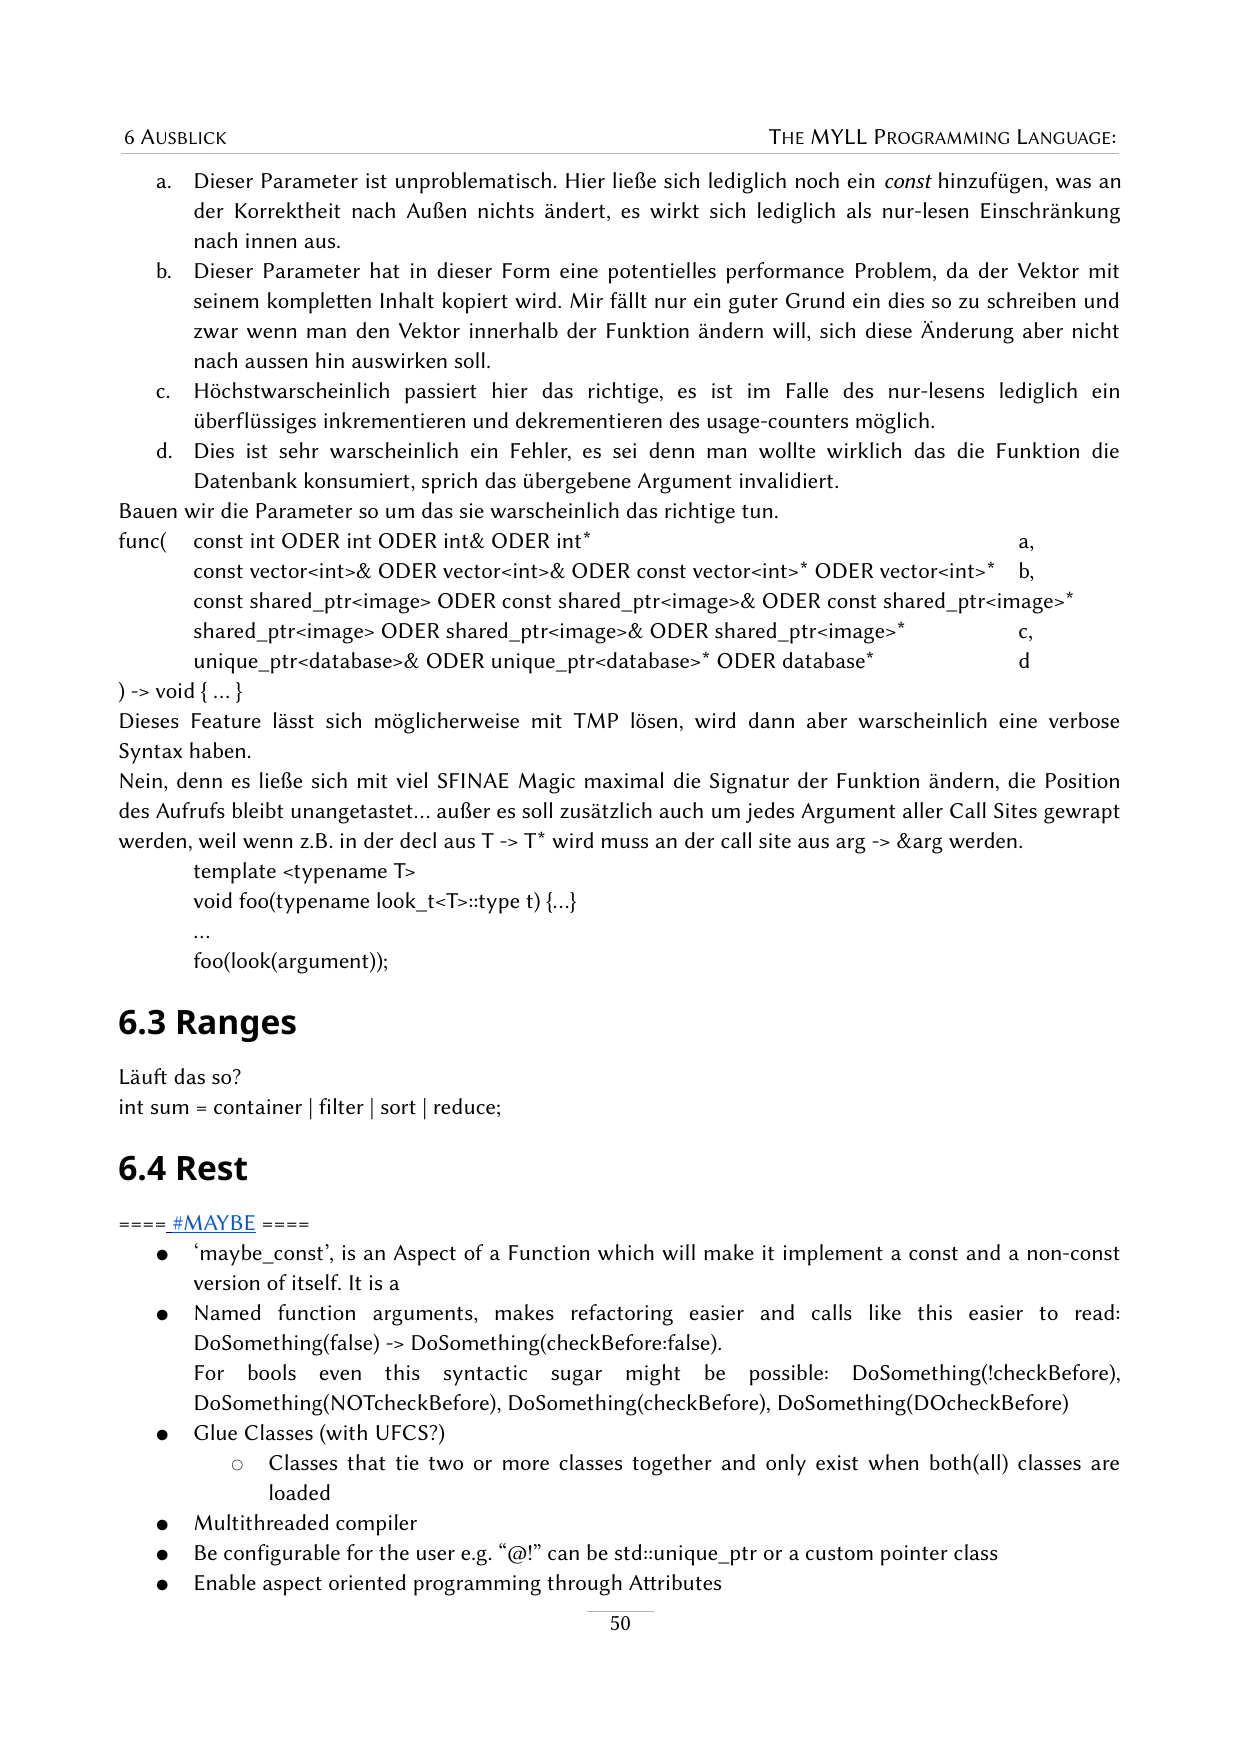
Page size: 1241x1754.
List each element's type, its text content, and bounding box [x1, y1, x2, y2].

list Multithreaded compiler [156, 1509, 1122, 1536]
text const shared_ptr<image> ODER const shared_ptr<image>& ODER const shared_ptr<image>* [118, 588, 1122, 614]
list Dieser Parameter hat in dieser Form eine potentielles performance Problem, da der Vektor mit seinem kompletten Inhalt kopiert wird. Mir fällt nur ein guter Grund ein dies so zu schreiben und zwar wenn man den Vektor innerhalb der Funktion ändern will, sich diese Änderung aber nicht nach aussen hin auswirken soll. [156, 258, 1122, 374]
list Be configurable for the user e.g. “@!” can be std::unique_ptr or a custom pointer class [156, 1539, 1122, 1566]
text func( const int ODER int ODER int& ODER int* a, [118, 528, 1122, 554]
text int sum = container | filter | sort | reduce; [118, 1094, 1122, 1120]
text const vector<int>& ODER vector<int>& ODER const vector<int>* ODER vector<int>* b, [118, 558, 1122, 584]
list Dieser Parameter ist unproblematisch. Hier ließe sich lediglich noch ein const hinzufügen, was an der Korrektheit nach Außen nichts ändert, es wirkt sich lediglich als nur-lesen Einschränkung nach innen aus. [156, 168, 1122, 254]
text void foo(typename look_t<T>::type t) {…} [193, 888, 1122, 914]
text template <typename T> [193, 858, 1122, 884]
list Enable aspect oriented programming through Attributes [156, 1569, 1122, 1596]
text ==== #MAYBE ==== [118, 1209, 1122, 1236]
list Glue Classes (with UFCS?) [156, 1419, 1122, 1446]
list Höchstwarscheinlich passiert hier das richtige, es ist im Falle des nur-lesens lediglich ein überflüssiges inkrementieren und dekrementieren des usage-counters möglich. [156, 378, 1122, 434]
list Bauen wir die Parameter so um das sie warscheinlich das richtige tun. [118, 498, 1122, 524]
text ) -> void { … } [118, 678, 1122, 704]
text foo(look(argument)); [193, 948, 1122, 974]
text unique_ptr<database>& ODER unique_ptr<database>* ODER database* d [118, 648, 1122, 674]
list ‘maybe_const’, is an Aspect of a Function which will make it implement a const and a non-const version of itself. It is a [156, 1239, 1122, 1296]
text ... [193, 918, 1122, 944]
text shared_ptr<image> ODER shared_ptr<image>& ODER shared_ptr<image>* c, [118, 618, 1122, 644]
list Classes that tie two or more classes together and only exist when both(all) classes are loaded [231, 1449, 1122, 1506]
text Dieses Feature lässt sich möglicherweise mit TMP lösen, wird dann aber warscheinlich eine verbose Syntax haben. Nein, denn es ließe sich mit viel SFINAE Magic maximal die Signatur der Funktion ändern, die Position des Aufrufs bleibt unangetastet… außer es soll zusätzlich auch um jedes Argument aller Call Sites gewrapt werden, weil wenn z.B. in der decl aus T -> T* wird muss an der call site aus arg -> &arg werden. [118, 708, 1122, 854]
list Named function arguments, makes refactoring easier and calls like this easier to read: DoSomething(false) -> DoSomething(checkBefore:false). For bools even this syntactic sugar might be possible: DoSomething(!checkBefore), DoSomething(NOTcheckBefore), DoSomething(checkBefore), DoSomething(DOcheckBefore) [156, 1299, 1122, 1416]
subtitle Ranges [118, 999, 1122, 1044]
list Dies ist sehr warscheinlich ein Fehler, es sei denn man wollte wirklich das die Funktion die Datenbank konsumiert, sprich das übergebene Argument invalidiert. [156, 438, 1122, 494]
subtitle Rest [118, 1144, 1122, 1190]
text Läuft das so? [118, 1064, 1122, 1090]
